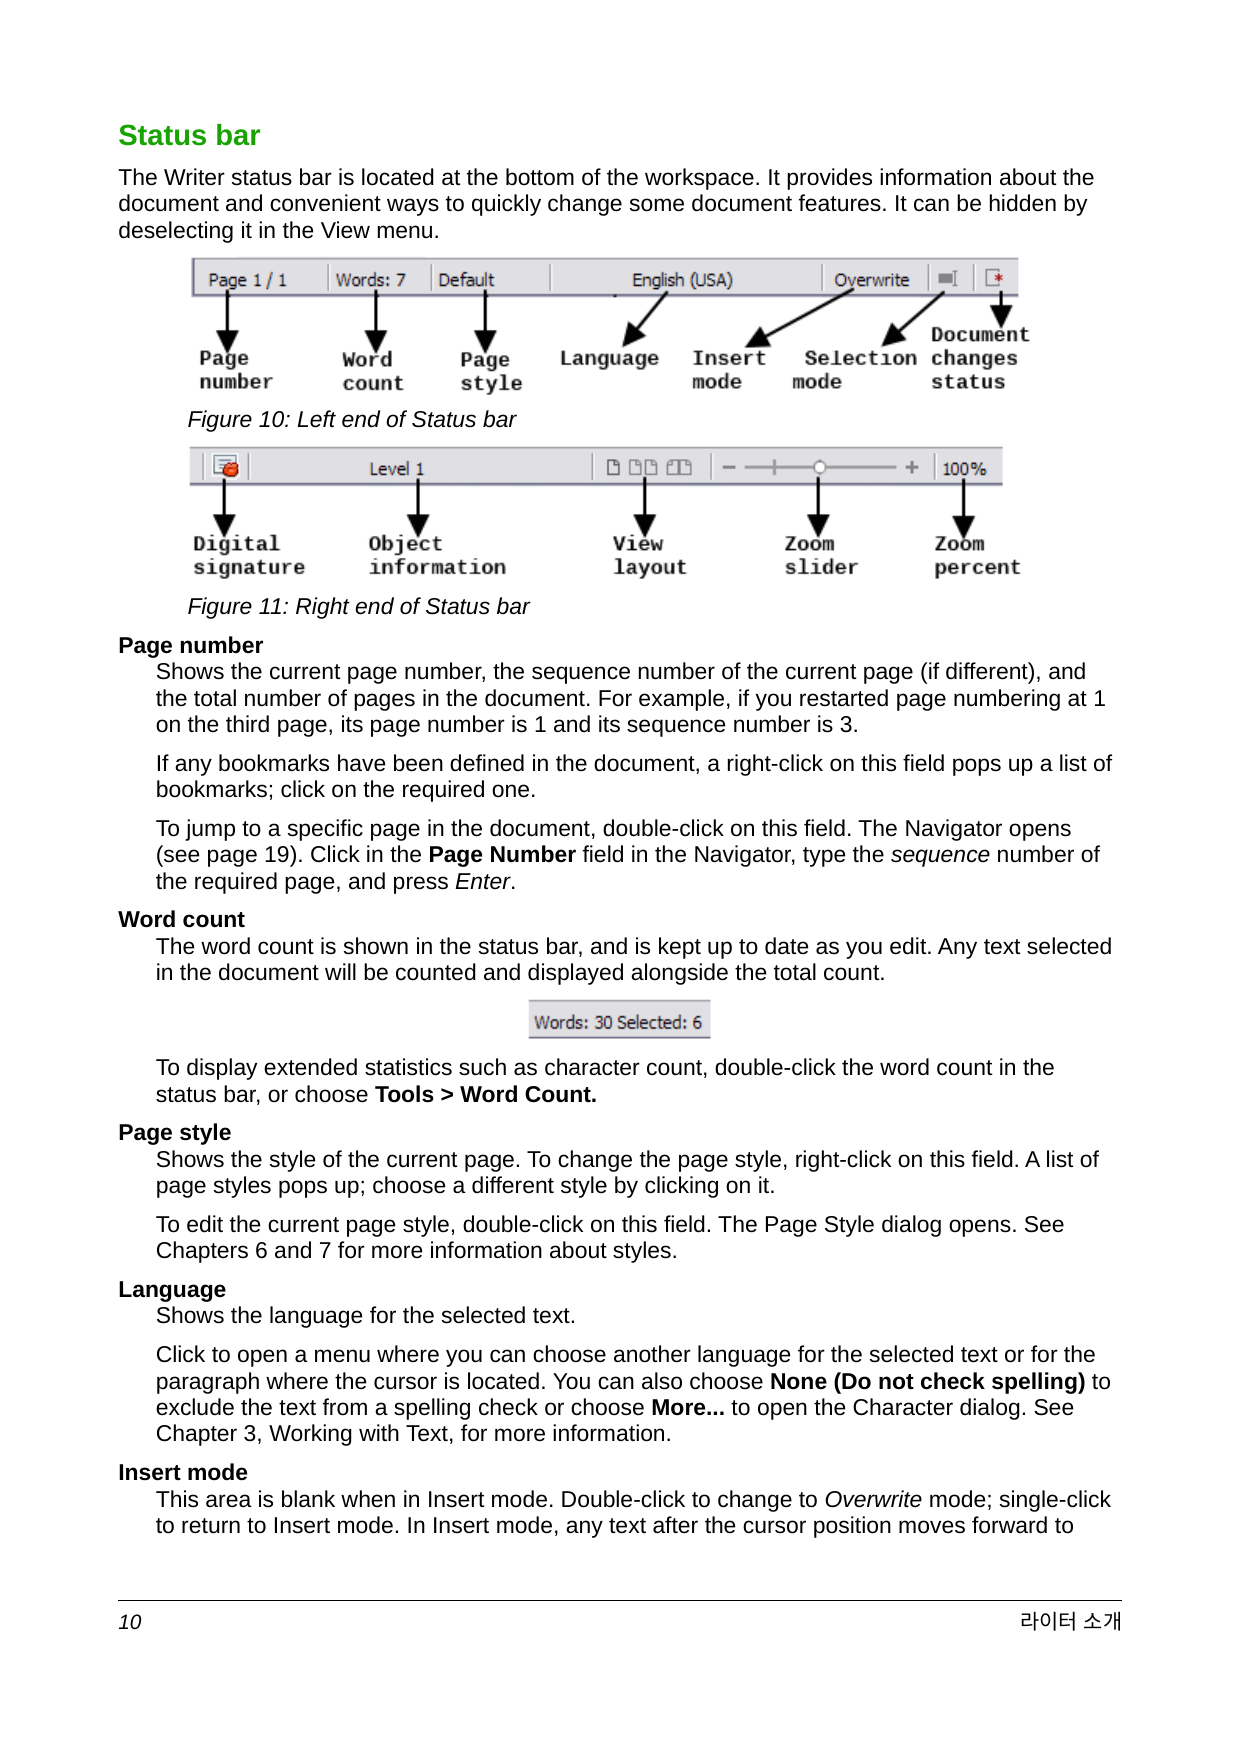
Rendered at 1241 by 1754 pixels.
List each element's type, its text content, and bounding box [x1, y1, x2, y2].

text Shows the language for the selected text. [156, 1302, 1122, 1329]
text Page style [118, 1119, 1122, 1146]
picture [187, 444, 1053, 593]
text Page number [118, 632, 1122, 658]
text This area is blank when in Insert mode. Double-click to change to Overwrite mode; single-click to return to Insert mode. In Insert mode, any text after the cursor position moves forward to [156, 1486, 1122, 1538]
text To edit the current page style, double-click on this field. The Page Style dialog opens. See Chapters 6 and 7 for more information about styles. [156, 1211, 1122, 1264]
text Figure 11: Right end of Status bar [187, 593, 1053, 619]
subtitle Status bar [118, 118, 1122, 152]
text If any bookmarks have been defined in the document, a right-click on this field pops up a list of bookmarks; click on the required one. [156, 750, 1122, 802]
text The Writer status bar is located at the bottom of the workspace. It provides information about the document and convenient ways to quickly change some document features. It can be hidden by deselecting it in the View menu. [118, 164, 1122, 243]
text Shows the style of the current page. To change the page style, right-click on this field. A list of page styles pops up; choose a different style by clicking on it. [156, 1146, 1122, 1198]
text The word count is shown in the status bar, and is kept up to date as you edit. Any text selected in the document will be counted and displayed alongside the total count. [156, 933, 1122, 986]
text To display extended statistics such as character count, double-click the word count in the status bar, or choose Tools > Word Count. [156, 1054, 1122, 1107]
text To jump to a specific page in the document, double-click on this field. The Navigator opens (see page 19). Click in the Page Number field in the Navigator, type the sequence number of the required page, and press Enter. [156, 815, 1122, 894]
picture [526, 998, 714, 1042]
text Shows the current page number, the sequence number of the current page (if different), and the total number of pages in the document. For example, if you restarted page numbering at 1 on the third page, its page number is 1 and its sequence number is 3. [156, 658, 1122, 737]
picture [187, 255, 1053, 406]
text Language [118, 1276, 1122, 1302]
text Figure 10: Left end of Status bar [187, 406, 1053, 432]
text Click to open a menu where you can choose another language for the selected text or for the paragraph where the cursor is located. You can also choose None (Do not check spelling) to exclude the text from a spelling check or choose More... to open the Character dialog. See Chapter 3, Working with Text, for more information. [156, 1341, 1122, 1447]
text Insert mode [118, 1459, 1122, 1486]
text Word count [118, 906, 1122, 933]
